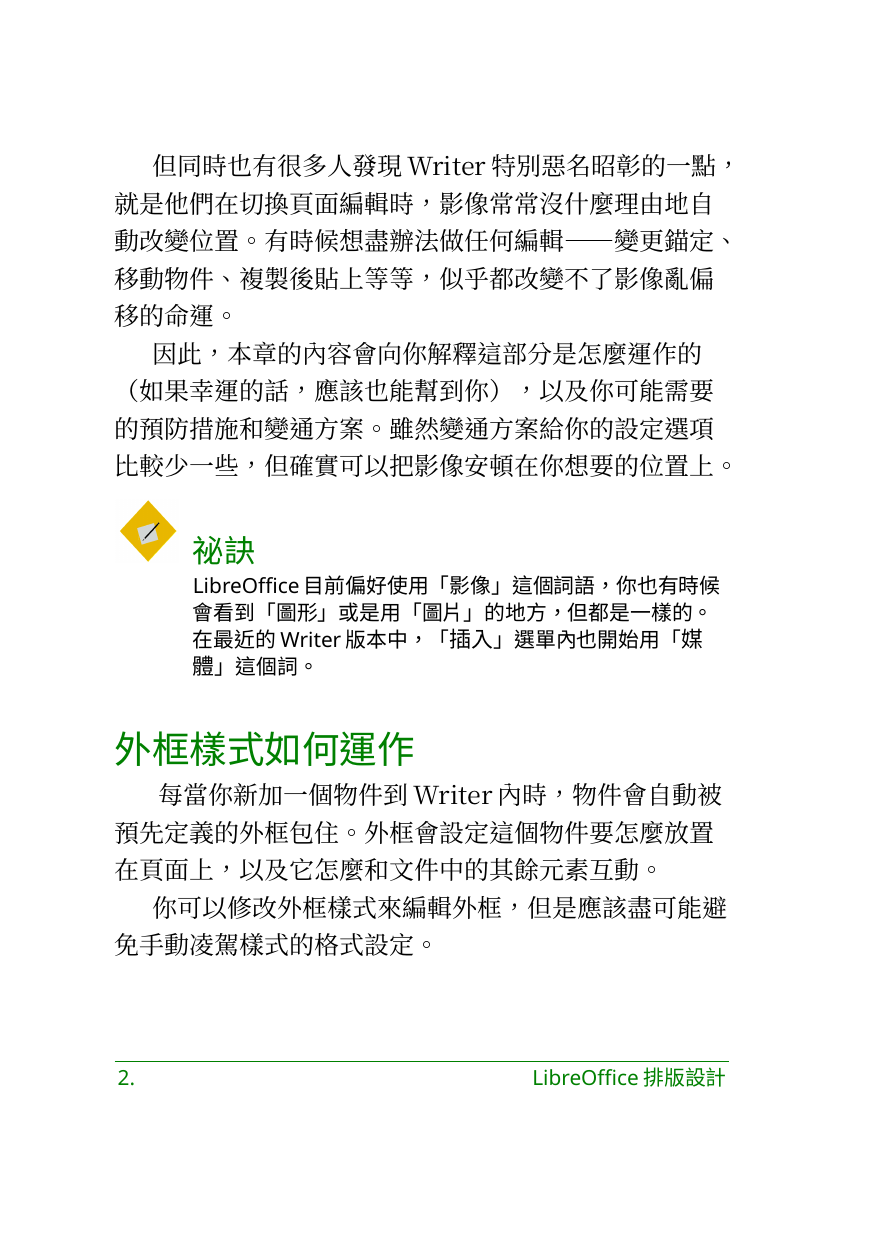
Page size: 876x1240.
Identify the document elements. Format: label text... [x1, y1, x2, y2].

subtitle 外框樣式如何運作 [114, 720, 729, 775]
text 每當你新加一個物件到Writer內時，物件會自動被預先定義的外框包住。外框會設定這個物件要怎麼放置在頁面上，以及它怎麼和文件中的其餘元素互動。 [114, 775, 729, 887]
picture [115, 499, 179, 563]
text 你可以修改外框樣式來編輯外框，但是應該盡可能避免手動凌駕樣式的格式設定。 [114, 887, 729, 962]
list 祕訣 [114, 499, 729, 571]
text LibreOffice目前偏好使用「影像」這個詞語，你也有時候會看到「圖形」或是用「圖片」的地方，但都是一樣的。在最近的Writer版本中，「插入」選單內也開始用「媒體」這個詞。 [193, 571, 729, 680]
text 但同時也有很多人發現Writer特別惡名昭彰的一點，就是他們在切換頁面編輯時，影像常常沒什麼理由地自動改變位置。有時候想盡辦法做任何編輯——變更錨定、移動物件、複製後貼上等等，似乎都改變不了影像亂偏移的命運。 [114, 146, 729, 333]
text 因此，本章的內容會向你解釋這部分是怎麼運作的（如果幸運的話，應該也能幫到你），以及你可能需要的預防措施和變通方案。雖然變通方案給你的設定選項比較少一些，但確實可以把影像安頓在你想要的位置上。 [114, 333, 729, 483]
